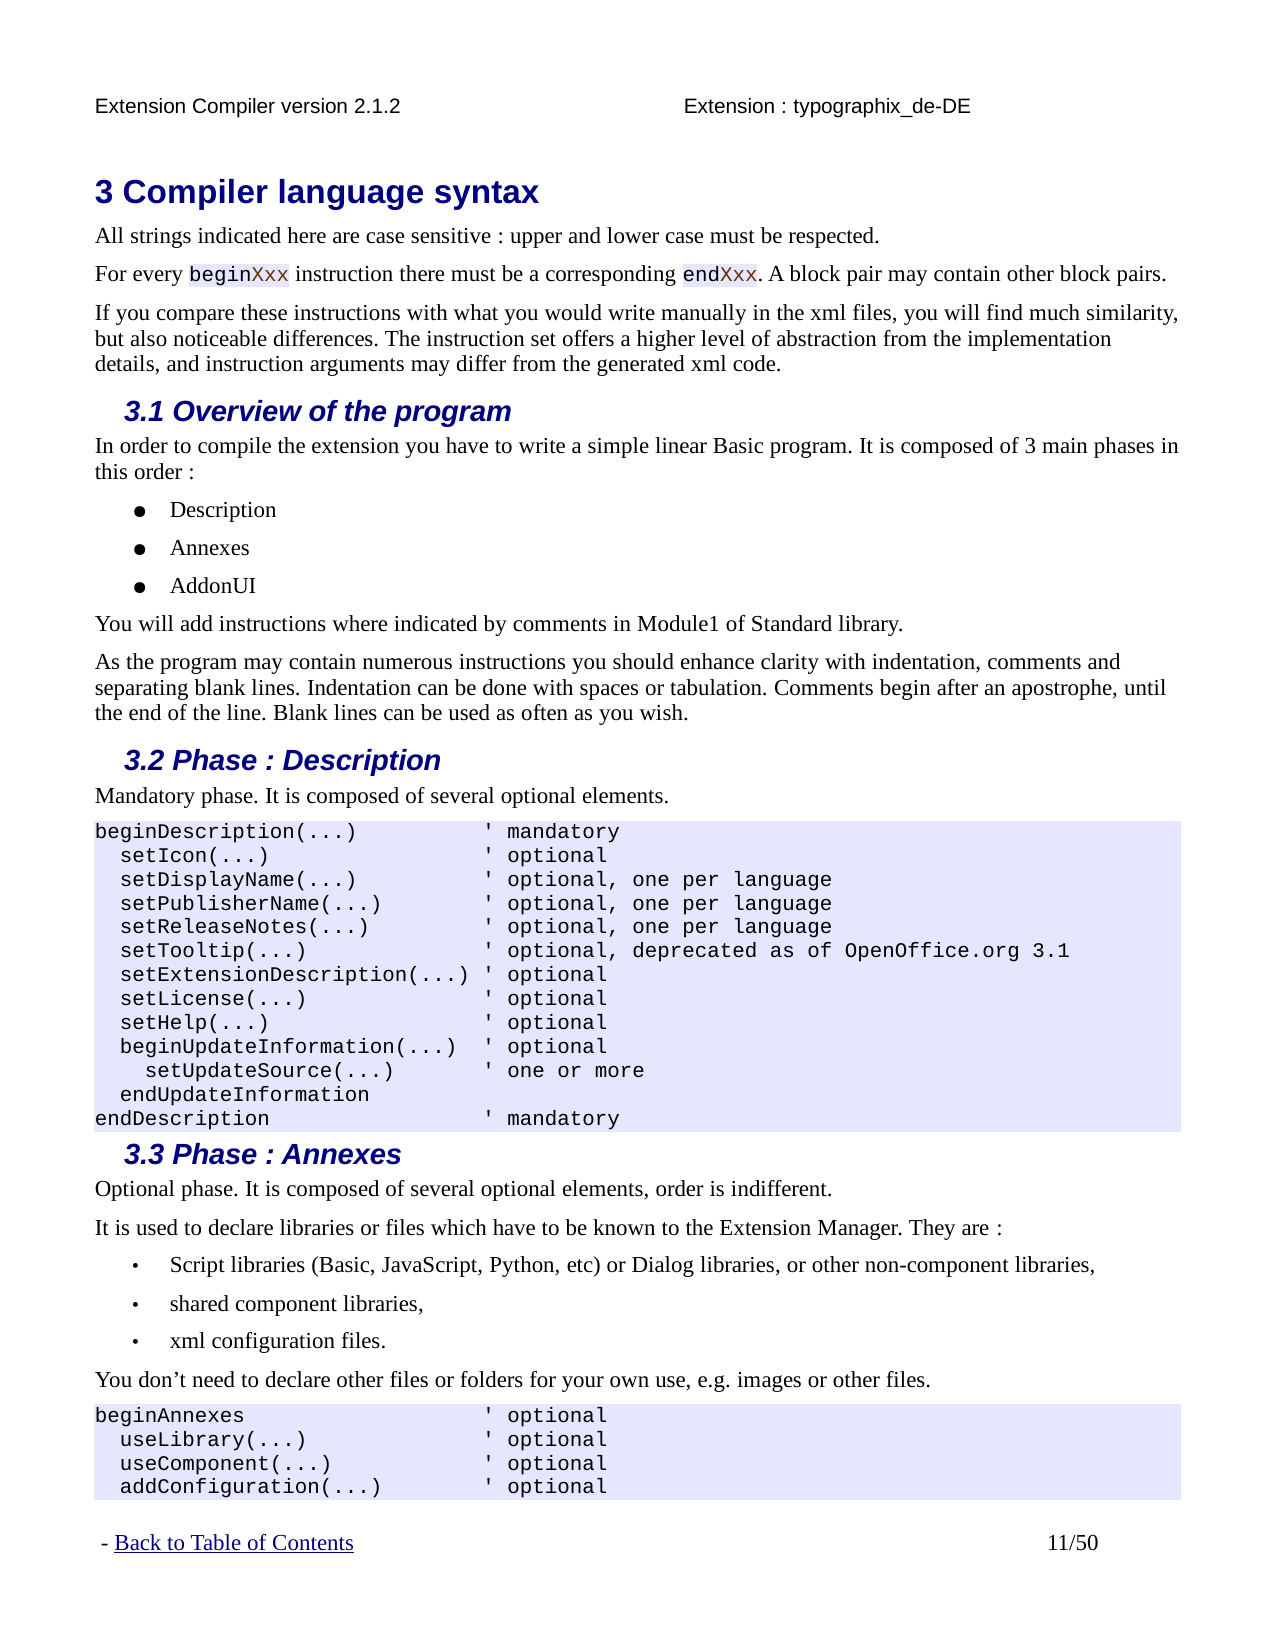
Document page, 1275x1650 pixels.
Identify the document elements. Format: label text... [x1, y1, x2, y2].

text setExtensionDescription(...) ' optional [94, 964, 1181, 988]
list Description [132, 497, 1181, 522]
text In order to compile the extension you have to write a simple linear Basic program. It is composed of 3 main phases in this order : [94, 433, 1181, 484]
list shared component libraries, [132, 1290, 1181, 1316]
subtitle Compiler language syntax [94, 172, 1181, 210]
text setLicense(...) ' optional [94, 988, 1181, 1012]
text You don’t need to declare other files or folders for your own use, e.g. images or other files. [94, 1366, 1181, 1392]
subtitle Phase : Description [124, 744, 1181, 777]
list xml configuration files. [132, 1328, 1181, 1354]
text beginUpdateInformation(...) ' optional [94, 1036, 1181, 1060]
list AddonUI [132, 573, 1181, 598]
text setTooltip(...) ' optional, deprecated as of OpenOffice.org 3.1 [94, 940, 1181, 964]
text If you compare these instructions with what you would write manually in the xml files, you will find much similarity, but also noticeable differences. The instruction set offers a higher level of abstraction from the implementation details, and instruction arguments may differ from the generated xml code. [94, 300, 1181, 377]
text It is used to declare libraries or files which have to be known to the Extension Manager. They are : [94, 1214, 1181, 1240]
text All strings indicated here are case sensitive : upper and lower case must be respected. [94, 222, 1181, 248]
text For every beginXxx instruction there must be a corresponding endXxx. A block pair may contain other block pairs. [94, 261, 1181, 287]
text setDisplayName(...) ' optional, one per language [94, 868, 1181, 892]
text addConfiguration(...) ' optional [94, 1476, 1181, 1500]
text setHelp(...) ' optional [94, 1012, 1181, 1036]
text setPublisherName(...) ' optional, one per language [94, 892, 1181, 916]
list Annexes [132, 535, 1181, 561]
subtitle Phase : Annexes [124, 1138, 1181, 1170]
list Script libraries (Basic, JavaScript, Python, etc) or Dialog libraries, or other non-component libraries, [132, 1252, 1181, 1278]
text endUpdateInformation [94, 1084, 1181, 1108]
text useLibrary(...) ' optional [94, 1428, 1181, 1452]
text You will add instructions where indicated by comments in Module1 of Standard library. [94, 611, 1181, 637]
text Optional phase. It is composed of several optional elements, order is indifferent. [94, 1176, 1181, 1202]
text Mandatory phase. It is composed of several optional elements. [94, 782, 1181, 808]
text As the program may contain numerous instructions you should enhance clarity with indentation, comments and separating blank lines. Indentation can be done with spaces or tabulation. Comments begin after an apostrophe, until the end of the line. Blank lines can be used as often as you wish. [94, 649, 1181, 726]
subtitle Overview of the program [124, 395, 1181, 427]
text endDescription ' mandatory [94, 1108, 1181, 1132]
text beginDescription(...) ' mandatory [94, 821, 1181, 844]
text setIcon(...) ' optional [94, 844, 1181, 868]
text beginAnnexes ' optional [94, 1404, 1181, 1428]
text useComponent(...) ' optional [94, 1452, 1181, 1476]
text setUpdateSource(...) ' one or more [94, 1060, 1181, 1084]
text setReleaseNotes(...) ' optional, one per language [94, 916, 1181, 940]
